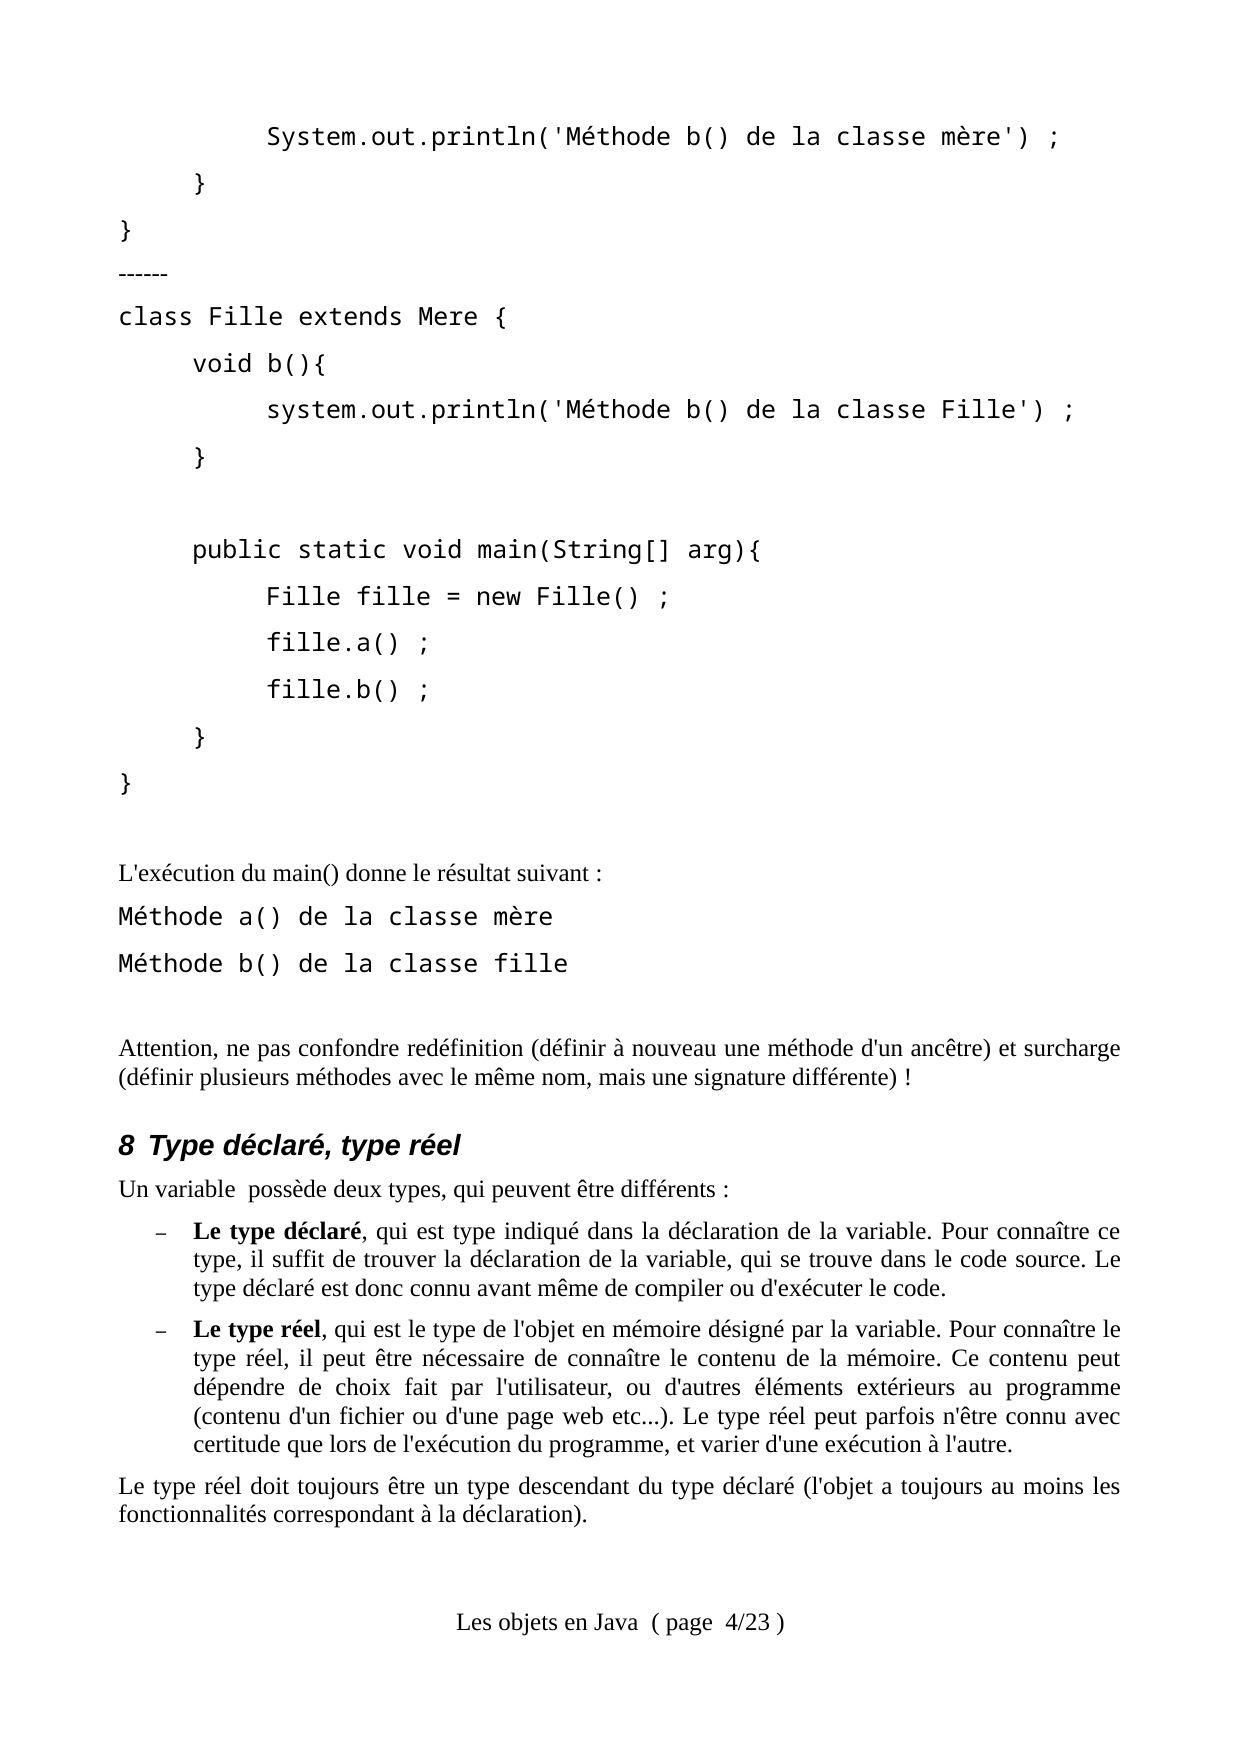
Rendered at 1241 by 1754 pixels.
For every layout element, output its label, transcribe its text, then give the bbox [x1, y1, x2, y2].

text System.out.println('Méthode b() de la classe mère') ; [118, 118, 1122, 152]
text L'exécution du main() donne le résultat suivant : [118, 858, 1122, 887]
text Le type réel doit toujours être un type descendant du type déclaré (l'objet a toujours au moins les fonctionnalités correspondant à la déclaration). [118, 1471, 1122, 1528]
text ------ [118, 258, 1122, 287]
text } [118, 211, 1122, 245]
subtitle Type déclaré, type réel [118, 1128, 1122, 1162]
text class Fille extends Mere { [118, 299, 1122, 333]
text fille.b() ; [118, 672, 1122, 706]
text Fille fille = new Fille() ; [118, 578, 1122, 612]
text Attention, ne pas confondre redéfinition (définir à nouveau une méthode d'un ancêtre) et surcharge (définir plusieurs méthodes avec le même nom, mais une signature différente) ! [118, 1033, 1122, 1091]
text Méthode a() de la classe mère [118, 899, 1122, 933]
text } [118, 765, 1122, 799]
text void b(){ [118, 346, 1122, 380]
text } [118, 165, 1122, 199]
list Le type réel, qui est le type de l'objet en mémoire désigné par la variable. Pour connaître le type réel, il peut être nécessaire de connaître le contenu de la mémoire. Ce contenu peut dépendre de choix fait par l'utilisateur, ou d'autres éléments extérieurs au programme (contenu d'un fichier ou d'une page web etc...). Le type réel peut parfois n'être connu avec certitude que lors de l'exécution du programme, et varier d'une exécution à l'autre. [156, 1314, 1122, 1458]
text Un variable possède deux types, qui peuvent être différents : [118, 1174, 1122, 1203]
text } [118, 439, 1122, 473]
list Le type déclaré, qui est type indiqué dans la déclaration de la variable. Pour connaître ce type, il suffit de trouver la déclaration de la variable, qui se trouve dans le code source. Le type déclaré est donc connu avant même de compiler ou d'exécuter le code. [156, 1216, 1122, 1302]
text } [118, 718, 1122, 752]
text Méthode b() de la classe fille [118, 946, 1122, 980]
text public static void main(String[] arg){ [118, 532, 1122, 566]
text system.out.println('Méthode b() de la classe Fille') ; [118, 392, 1122, 426]
text fille.a() ; [118, 625, 1122, 659]
